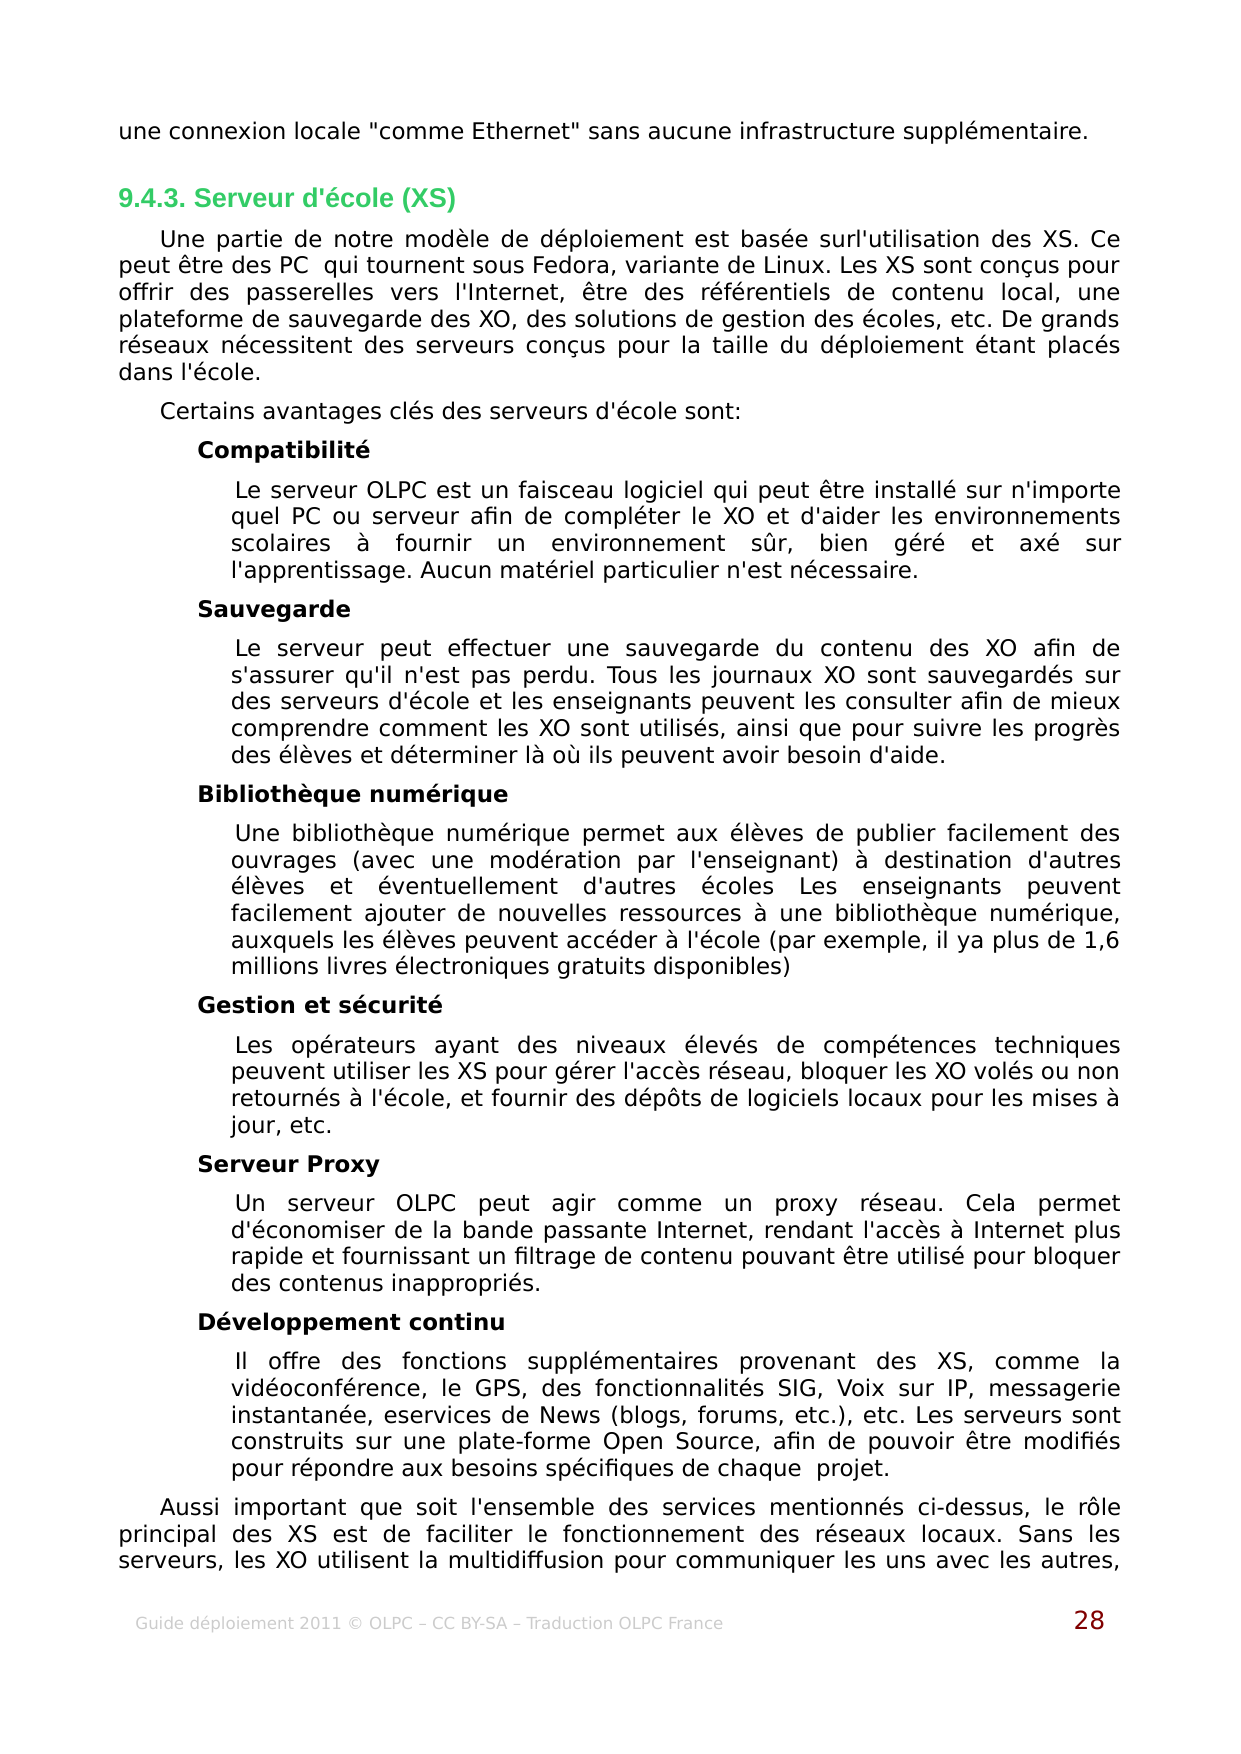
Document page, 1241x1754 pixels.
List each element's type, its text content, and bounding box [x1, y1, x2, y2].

text Une partie de notre modèle de déploiement est basée surl'utilisation des XS. Ce peut être des PC qui tournent sous Fedora, variante de Linux. Les XS sont conçus pour offrir des passerelles vers l'Internet, être des référentiels de contenu local, une plateforme de sauvegarde des XO, des solutions de gestion des écoles, etc. De grands réseaux nécessitent des serveurs conçus pour la taille du déploiement étant placés dans l'école. [118, 226, 1122, 386]
list Bibliothèque numérique [156, 781, 1122, 808]
list Sauvegarde [156, 596, 1122, 623]
list Compatibilité [156, 438, 1122, 464]
list Les opérateurs ayant des niveaux élevés de compétences techniques peuvent utiliser les XS pour gérer l'accès réseau, bloquer les XO volés ou non retournés à l'école, et fournir des dépôts de logiciels locaux pour les mises à jour, etc. [193, 1032, 1122, 1138]
text Aussi important que soit l'ensemble des services mentionnés ci-dessus, le rôle principal des XS est de faciliter le fonctionnement des réseaux locaux. Sans les serveurs, les XO utilisent la multidiffusion pour communiquer les uns avec les autres, [118, 1494, 1122, 1574]
subtitle Serveur d'école (XS) [118, 182, 1122, 213]
text une connexion locale "comme Ethernet" sans aucune infrastructure supplémentaire. [118, 118, 1122, 145]
list Une bibliothèque numérique permet aux élèves de publier facilement des ouvrages (avec une modération par l'enseignant) à destination d'autres élèves et éventuellement d'autres écoles Les enseignants peuvent facilement ajouter de nouvelles ressources à une bibliothèque numérique, auxquels les élèves peuvent accéder à l'école (par exemple, il ya plus de 1,6 millions livres électroniques gratuits disponibles) [193, 820, 1122, 980]
list Développement continu [156, 1309, 1122, 1336]
text Certains avantages clés des serveurs d'école sont: [118, 398, 1122, 425]
list Le serveur peut effectuer une sauvegarde du contenu des XO afin de s'assurer qu'il n'est pas perdu. Tous les journaux XO sont sauvegardés sur des serveurs d'école et les enseignants peuvent les consulter afin de mieux comprendre comment les XO sont utilisés, ainsi que pour suivre les progrès des élèves et déterminer là où ils peuvent avoir besoin d'aide. [193, 635, 1122, 768]
list Serveur Proxy [156, 1151, 1122, 1178]
list Un serveur OLPC peut agir comme un proxy réseau. Cela permet d'économiser de la bande passante Internet, rendant l'accès à Internet plus rapide et fournissant un filtrage de contenu pouvant être utilisé pour bloquer des contenus inappropriés. [193, 1190, 1122, 1297]
list Le serveur OLPC est un faisceau logiciel qui peut être installé sur n'importe quel PC ou serveur afin de compléter le XO et d'aider les environnements scolaires à fournir un environnement sûr, bien géré et axé sur l'apprentissage. Aucun matériel particulier n'est nécessaire. [193, 477, 1122, 583]
list Il offre des fonctions supplémentaires provenant des XS, comme la vidéoconférence, le GPS, des fonctionnalités SIG, Voix sur IP, messagerie instantanée, eservices de News (blogs, forums, etc.), etc. Les serveurs sont construits sur une plate-forme Open Source, afin de pouvoir être modifiés pour répondre aux besoins spécifiques de chaque projet. [193, 1348, 1122, 1482]
list Gestion et sécurité [156, 993, 1122, 1019]
